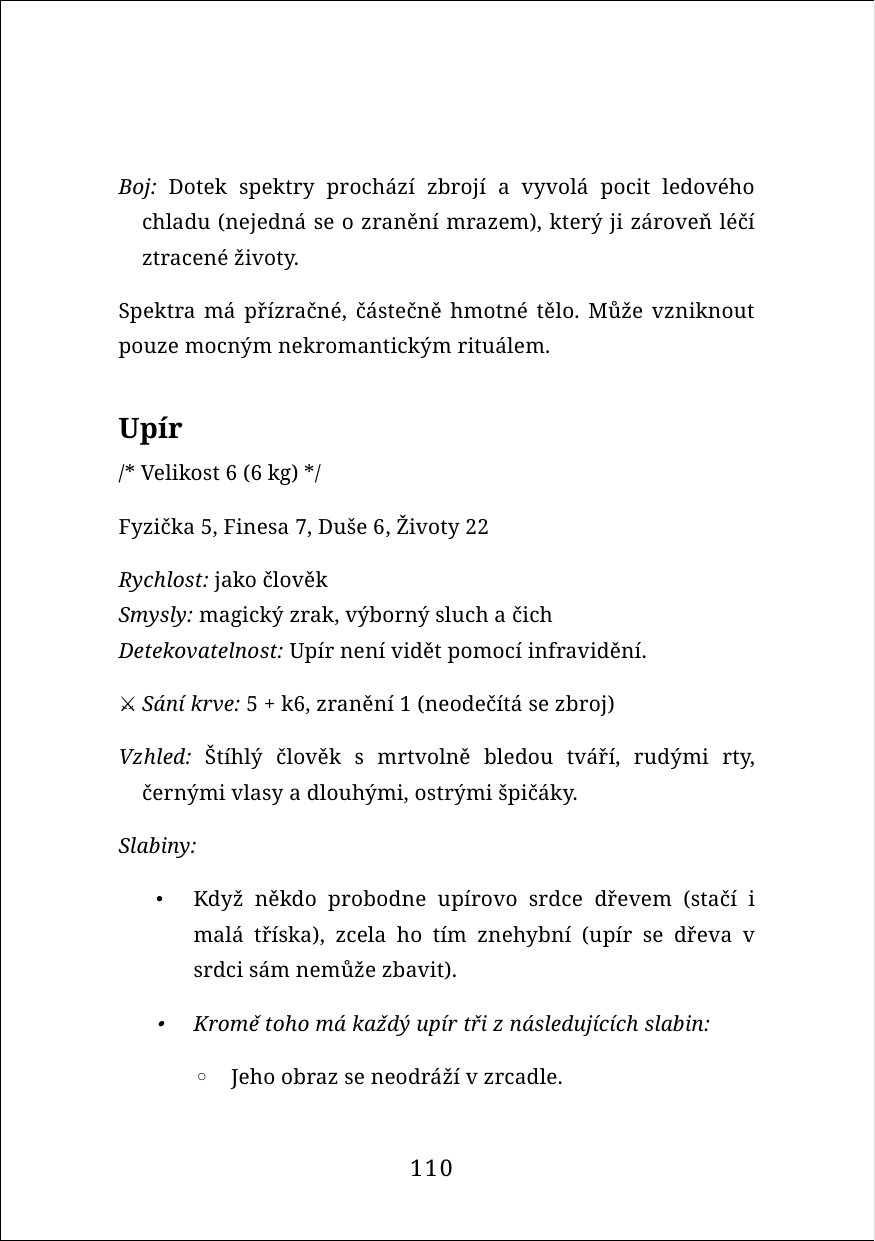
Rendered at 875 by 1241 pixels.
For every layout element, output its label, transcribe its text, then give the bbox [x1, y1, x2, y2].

text Fyzička 5, Finesa 7, Duše 6, Životy 22 [118, 512, 756, 540]
text Detekovatelnost: Upír není vidět pomocí infravidění. [118, 636, 756, 664]
text Vzhled: Štíhlý člověk s mrtvolně bledou tváří, rudými rty, černými vlasy a dlouhými, ostrými špičáky. [118, 742, 756, 806]
subtitle Upír [118, 408, 756, 447]
list Když někdo probodne upírovo srdce dřevem (stačí i malá tříska), zcela ho tím znehybní (upír se dřeva v srdci sám nemůže zbavit). [156, 884, 756, 984]
text Slabiny: [118, 831, 756, 860]
text Smysly: magický zrak, výborný sluch a čich [118, 601, 756, 629]
text Spektra má přízračné, částečně hmotné tělo. Může vzniknout pouze mocným nekromantickým rituálem. [118, 296, 756, 360]
text /* Velikost 6 (6 kg) */ [118, 458, 756, 487]
text Boj: Dotek spektry prochází zbrojí a vyvolá pocit ledového chladu (nejedná se o zranění mrazem), který ji zároveň léčí ztracené životy. [118, 172, 756, 271]
list Jeho obraz se neodráží v zrcadle. [193, 1062, 756, 1090]
list Kromě toho má každý upír tři z následujících slabin: [156, 1009, 756, 1037]
text Rychlost: jako člověk [118, 565, 756, 593]
text ⚔ Sání krve: 5 + k6, zranění 1 (neodečítá se zbroj) [118, 689, 756, 718]
